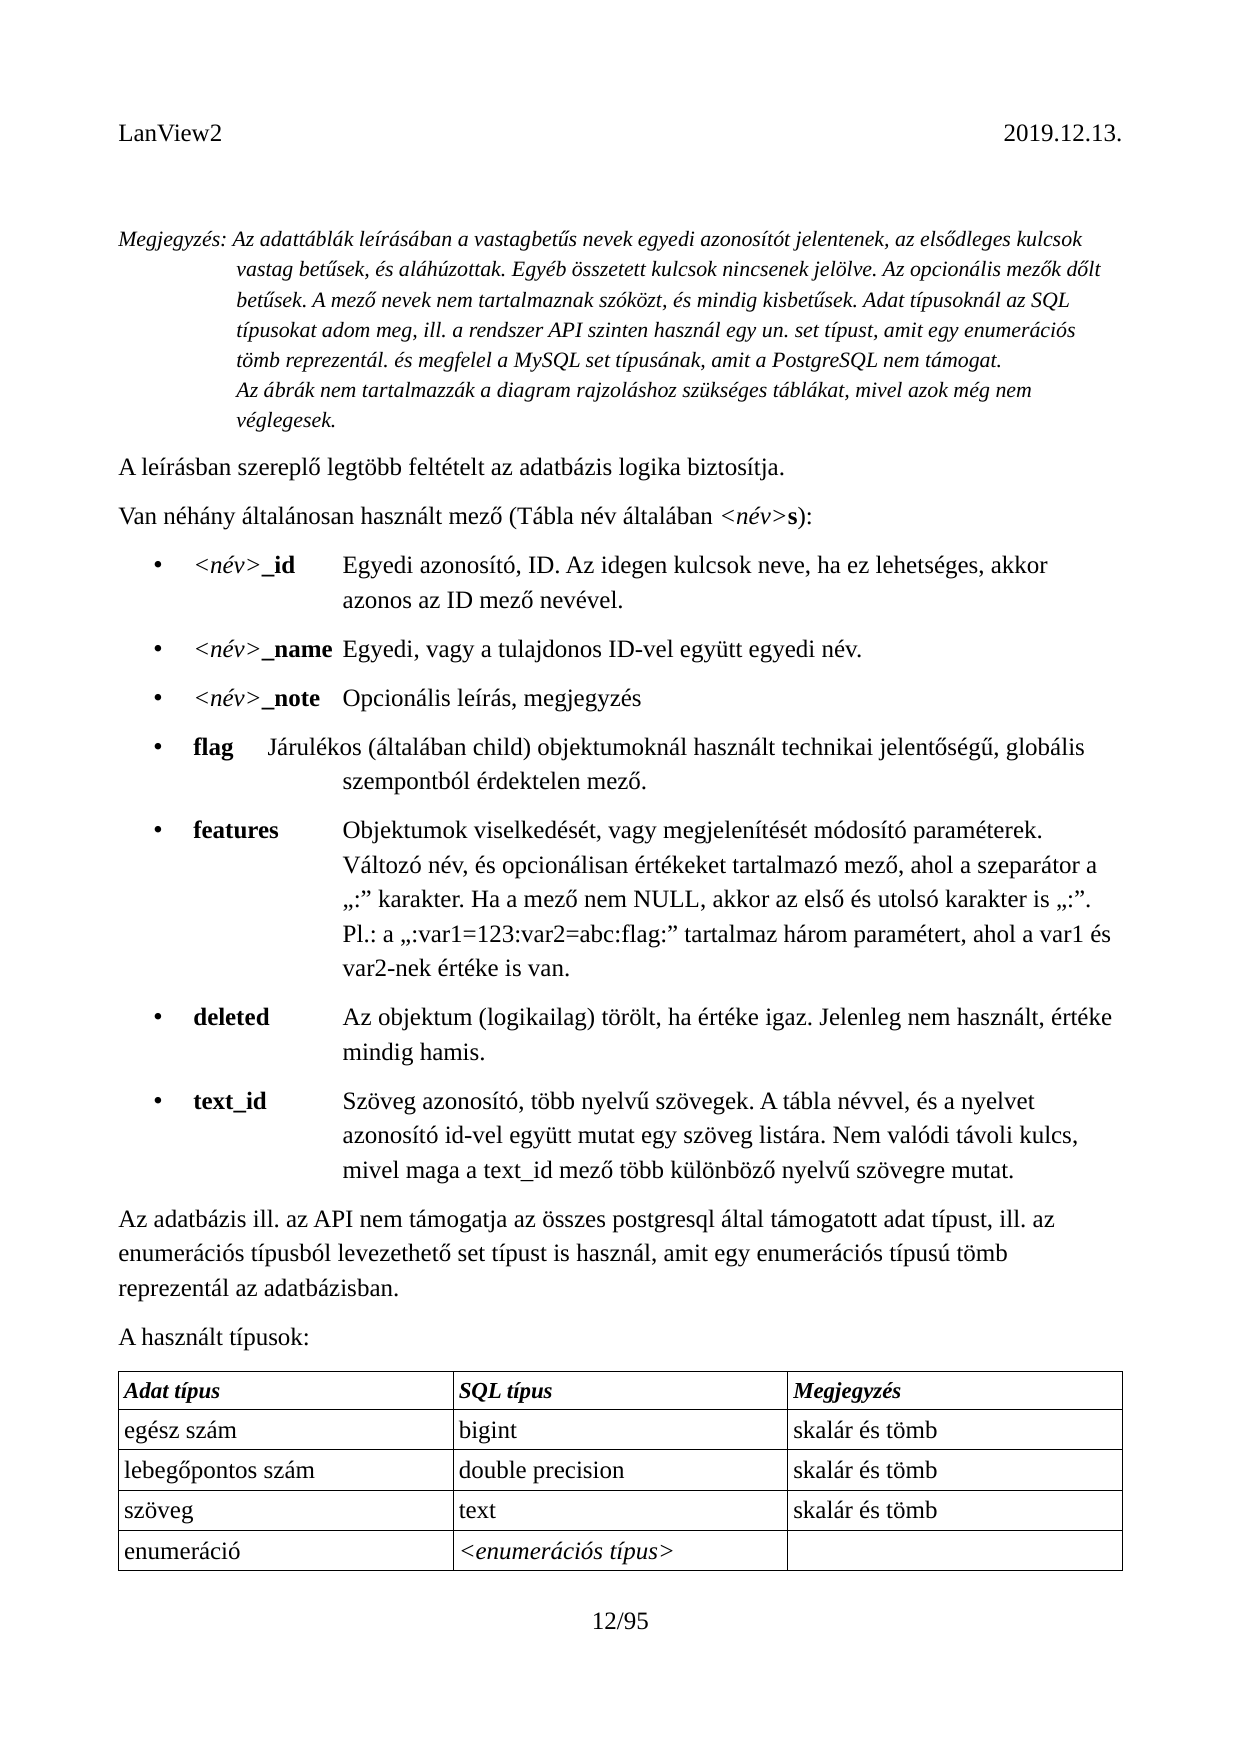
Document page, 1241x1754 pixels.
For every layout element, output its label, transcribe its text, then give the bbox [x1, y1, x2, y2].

table_cell enumeráció [119, 1531, 453, 1570]
table_cell [788, 1531, 1122, 1570]
table_cell skalár és tömb [788, 1491, 1122, 1530]
list <név>_name Egyedi, vagy a tulajdonos ID-vel együtt egyedi név. [153, 634, 1122, 663]
table_cell skalár és tömb [788, 1410, 1122, 1449]
list <név>_id Egyedi azonosító, ID. Az idegen kulcsok neve, ha ez lehetséges, akkor azonos az ID mező nevével. [153, 550, 1122, 613]
text Megjegyzés: Az adattáblák leírásában a vastagbetűs nevek egyedi azonosítót jelentenek, az elsődleges kulcsok vastag betűsek, és aláhúzottak. Egyéb összetett kulcsok nincsenek jelölve. Az opcionális mezők dőlt betűsek. A mező nevek nem tartalmaznak szóközt, és mindig kisbetűsek. Adat típusoknál az SQL típusokat adom meg, ill. a rendszer API szinten használ egy un. set típust, amit egy enumerációs tömb reprezentál. és megfelel a MySQL set típusának, amit a PostgreSQL nem támogat. Az ábrák nem tartalmazzák a diagram rajzoláshoz szükséges táblákat, mivel azok még nem véglegesek. [118, 226, 1122, 433]
text A leírásban szereplő legtöbb feltételt az adatbázis logika biztosítja. [118, 452, 1122, 481]
table_cell double precision [454, 1450, 787, 1490]
table_header SQL típus [454, 1372, 787, 1409]
list features Objektumok viselkedését, vagy megjelenítését módosító paraméterek. Változó név, és opcionálisan értékeket tartalmazó mező, ahol a szeparátor a „:” karakter. Ha a mező nem NULL, akkor az első és utolsó karakter is „:”. Pl.: a „:var1=123:var2=abc:flag:” tartalmaz három paramétert, ahol a var1 és var2-nek értéke is van. [153, 816, 1122, 982]
table_cell skalár és tömb [788, 1450, 1122, 1490]
table_cell bigint [454, 1410, 787, 1449]
list <név>_note Opcionális leírás, megjegyzés [153, 683, 1122, 712]
table_cell szöveg [119, 1491, 453, 1530]
table_cell egész szám [119, 1410, 453, 1449]
table_cell <enumerációs típus> [454, 1531, 787, 1570]
table_header Adat típus [119, 1372, 453, 1409]
list text_id Szöveg azonosító, több nyelvű szövegek. A tábla névvel, és a nyelvet azonosító id-vel együtt mutat egy szöveg listára. Nem valódi távoli kulcs, mivel maga a text_id mező több különböző nyelvű szövegre mutat. [153, 1086, 1122, 1184]
table_cell text [454, 1491, 787, 1530]
text A használt típusok: [118, 1322, 1122, 1351]
table_cell lebegőpontos szám [119, 1450, 453, 1490]
text Van néhány általánosan használt mező (Tábla név általában <név>s): [118, 501, 1122, 530]
text Az adatbázis ill. az API nem támogatja az összes postgresql által támogatott adat típust, ill. az enumerációs típusból levezethető set típust is használ, amit egy enumerációs típusú tömb reprezentál az adatbázisban. [118, 1204, 1122, 1302]
table_header Megjegyzés [788, 1372, 1122, 1409]
list flag Járulékos (általában child) objektumoknál használt technikai jelentőségű, globális szempontból érdektelen mező. [153, 732, 1122, 795]
list deleted Az objektum (logikailag) törölt, ha értéke igaz. Jelenleg nem használt, értéke mindig hamis. [153, 1002, 1122, 1066]
